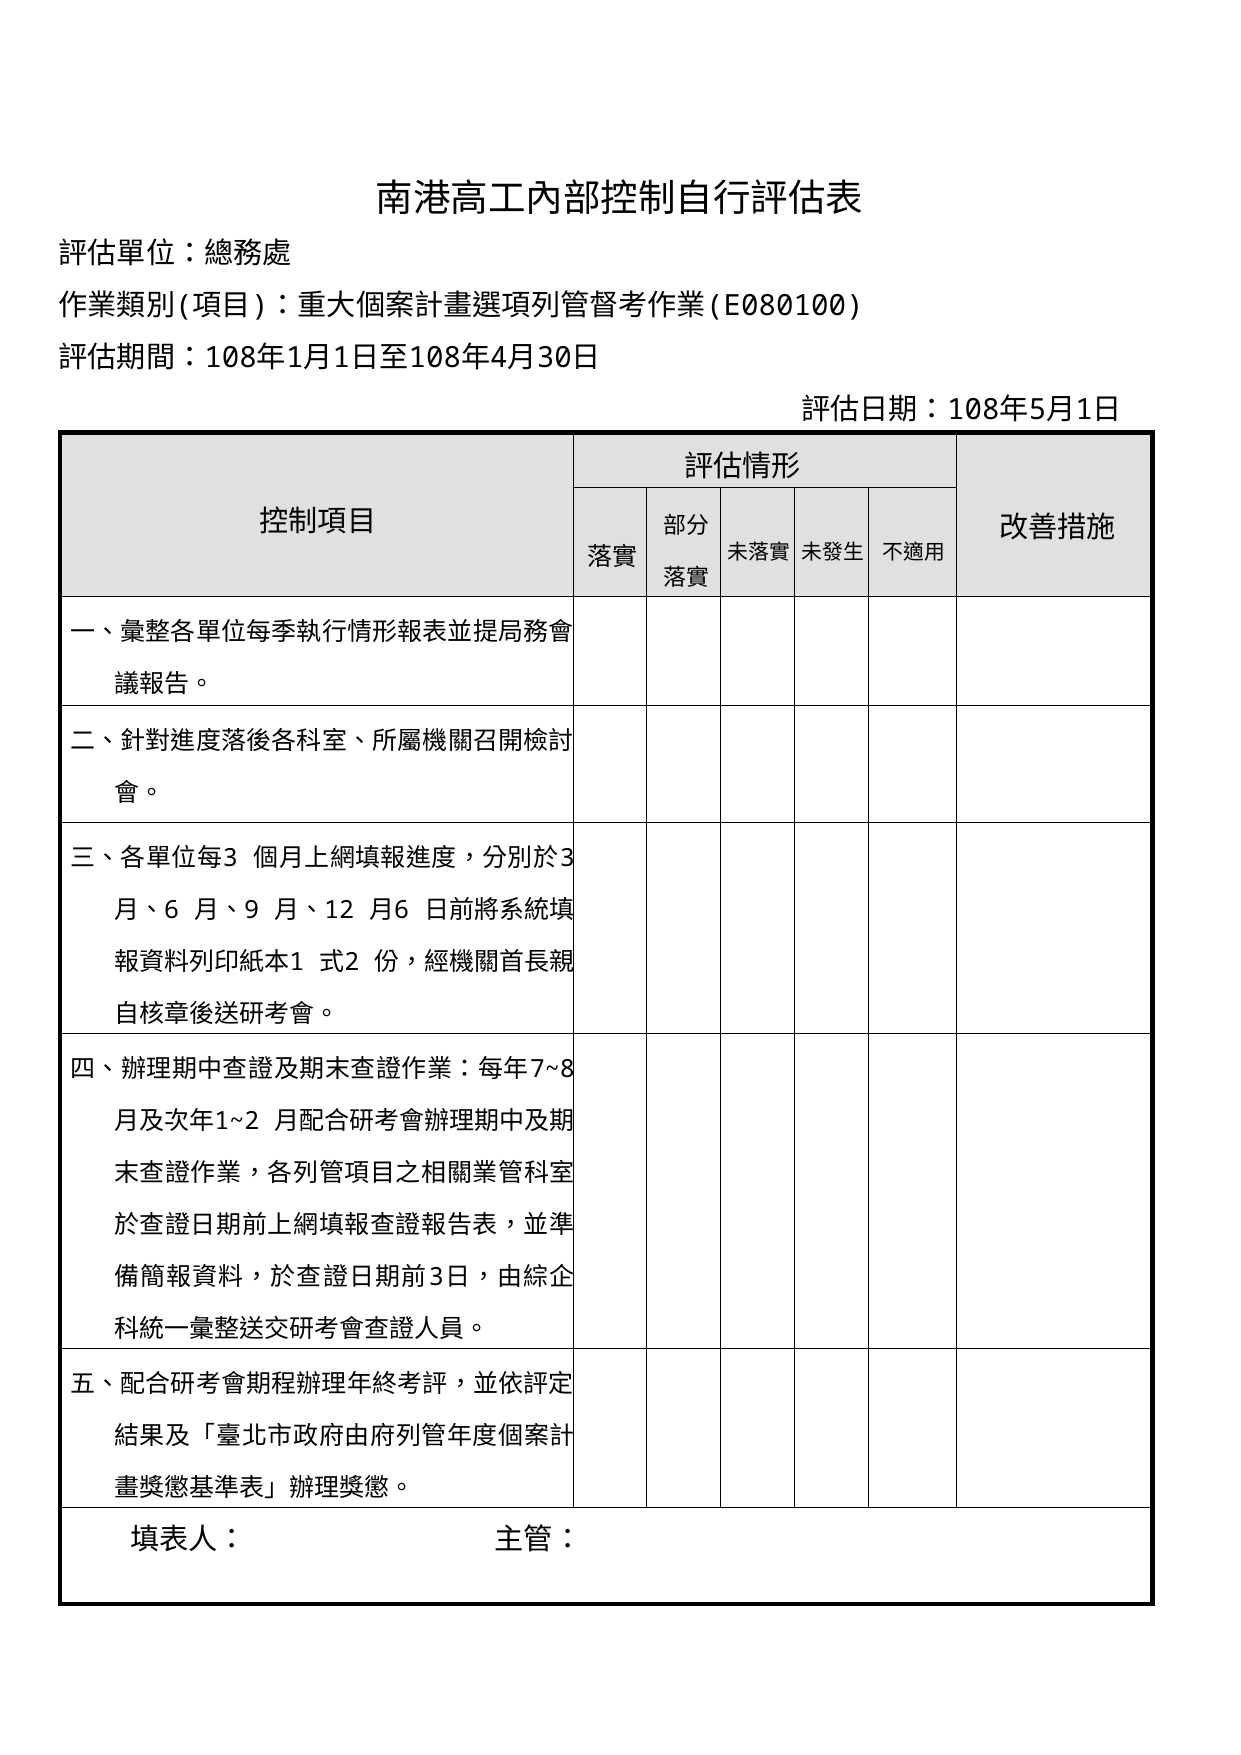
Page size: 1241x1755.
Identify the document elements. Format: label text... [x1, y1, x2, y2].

table_cell 部分 落實 [647, 488, 720, 596]
table_cell 一、彙整各單位每季執行情形報表並提局務會議報告。 [62, 597, 573, 705]
table_cell [574, 1034, 646, 1348]
text 評估日期：108年5月1日 [801, 378, 1180, 430]
table_cell [869, 597, 956, 705]
table_cell [647, 597, 720, 705]
table_header 改善措施 [957, 435, 1150, 596]
table_cell [957, 597, 1150, 705]
table_cell [957, 823, 1150, 1033]
table_cell [869, 1349, 956, 1507]
table_cell 二、針對進度落後各科室、所屬機關召開檢討會。 [62, 706, 573, 822]
table_cell [795, 597, 868, 705]
table_cell [721, 597, 794, 705]
table_cell 五、配合研考會期程辦理年終考評，並依評定結果及「臺北市政府由府列管年度個案計畫獎懲基準表」辦理獎懲。 [62, 1349, 573, 1507]
text 評估單位：總務處 [58, 222, 1180, 274]
table_cell [721, 1349, 794, 1507]
table_cell [574, 597, 646, 705]
text 評估期間：108年1月1日至108年4月30日 [58, 326, 1180, 378]
table_cell [721, 706, 794, 822]
table_cell 四、辦理期中查證及期末查證作業：每年7~8 月及次年1~2 月配合研考會辦理期中及期末查證作業，各列管項目之相關業管科室於查證日期前上網填報查證報告表，並準備簡報資料，於查證日期前3日，由綜企科統一彙整送交研考會查證人員。 [62, 1034, 573, 1348]
table_cell [869, 823, 956, 1033]
table_header 評估情形 [574, 435, 956, 487]
table_cell 未發生 [795, 488, 868, 596]
text 南港高工內部控制自行評估表 [58, 170, 1180, 222]
table_cell [574, 1349, 646, 1507]
table_cell [647, 1034, 720, 1348]
table_cell [795, 706, 868, 822]
table_header 控制項目 [62, 435, 573, 596]
table_cell 落實 [574, 488, 646, 596]
table_cell [574, 706, 646, 822]
table_cell [795, 1034, 868, 1348]
table_cell [721, 823, 794, 1033]
table_cell [795, 1349, 868, 1507]
table_cell 不適用 [869, 488, 956, 596]
table_cell [957, 1349, 1150, 1507]
text 作業類別(項目)：重大個案計畫選項列管督考作業(E080100) [58, 274, 1180, 326]
table_cell 填表人： 主管： [62, 1508, 1150, 1602]
table_cell [647, 823, 720, 1033]
table_cell [957, 706, 1150, 822]
table_cell 未落實 [721, 488, 794, 596]
table_cell [647, 1349, 720, 1507]
table_cell [869, 706, 956, 822]
table_cell [869, 1034, 956, 1348]
table_cell [721, 1034, 794, 1348]
table_cell [647, 706, 720, 822]
table_cell 三、各單位每3 個月上網填報進度，分別於3 月、6 月、9 月、12 月6 日前將系統填報資料列印紙本1 式2 份，經機關首長親自核章後送研考會。 [62, 823, 573, 1033]
table_cell [574, 823, 646, 1033]
table_cell [957, 1034, 1150, 1348]
table_cell [795, 823, 868, 1033]
